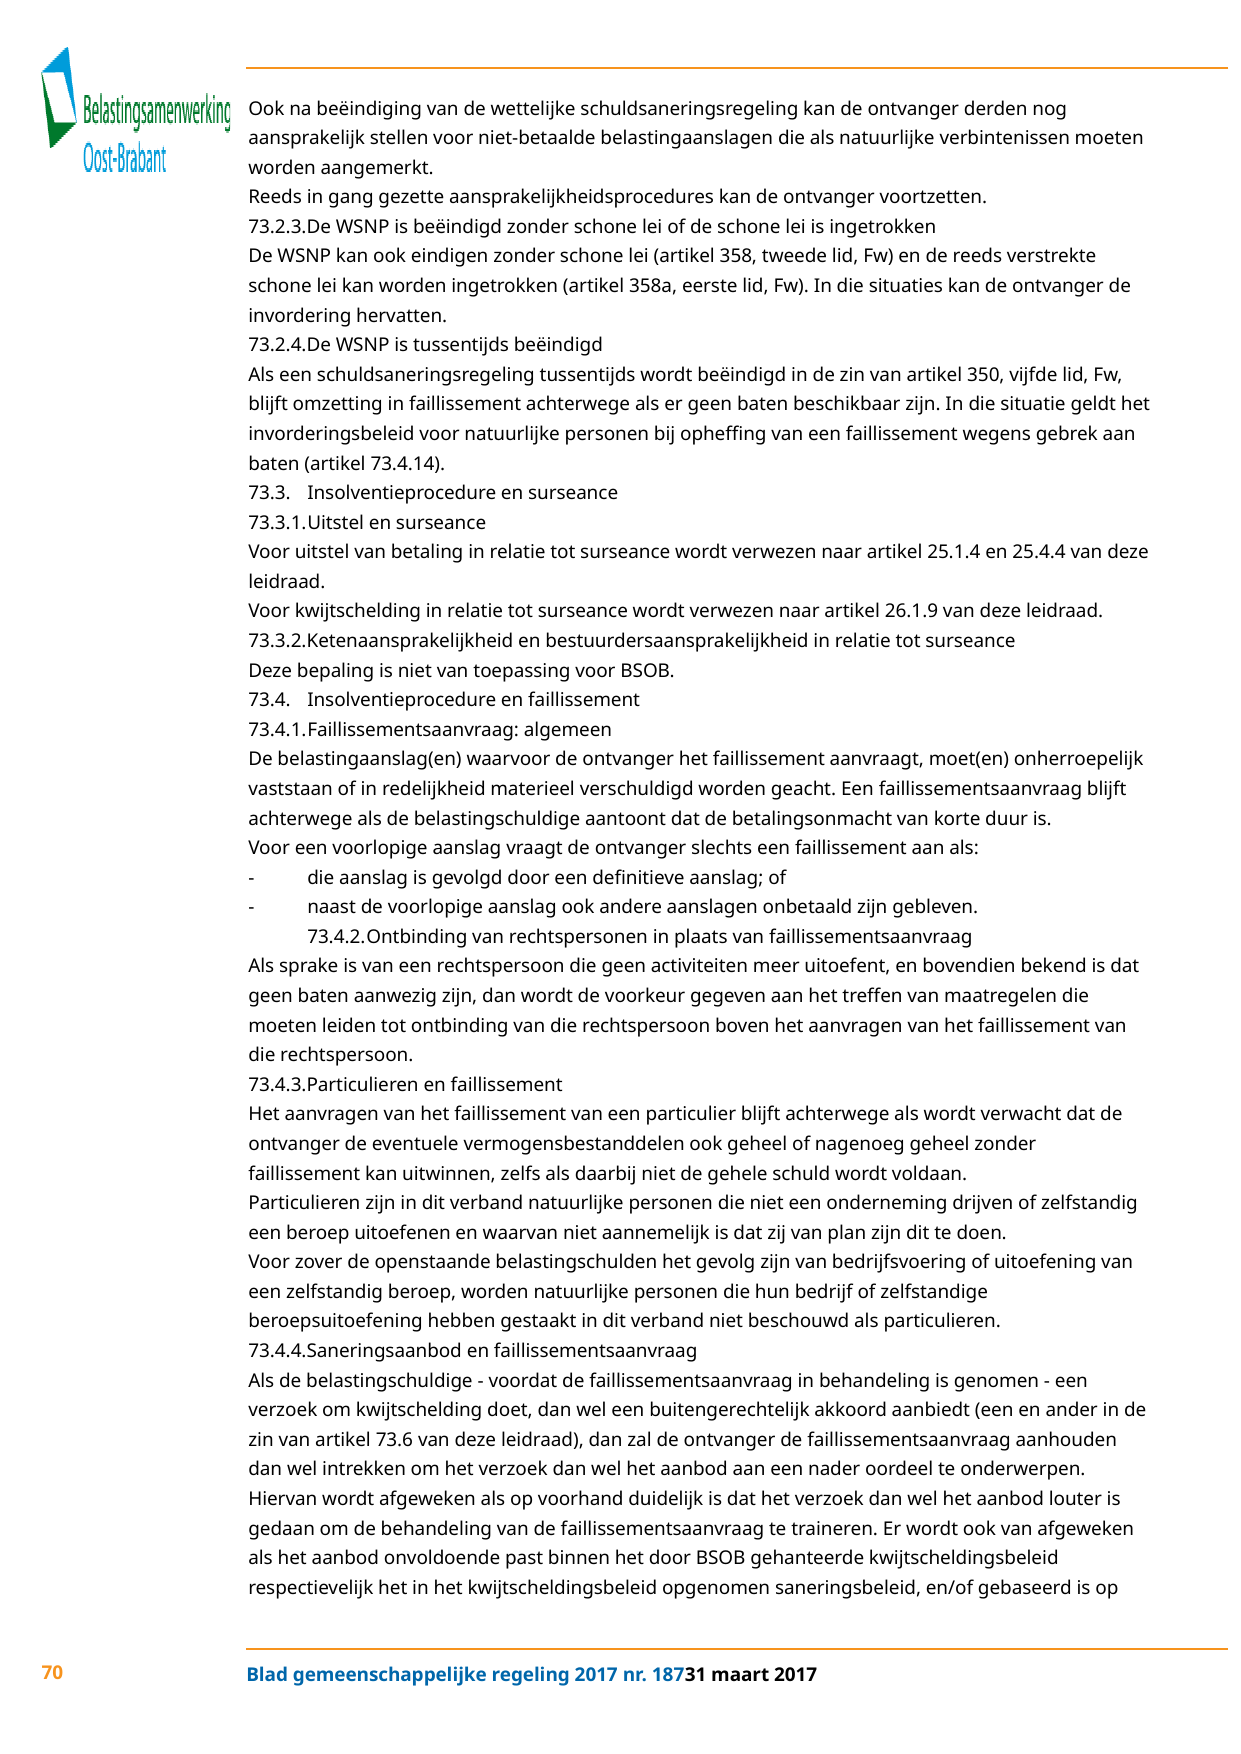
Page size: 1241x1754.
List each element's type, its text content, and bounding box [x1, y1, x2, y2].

text 73.4.4.Saneringsaanbod en faillissementsaanvraag [248, 1337, 1152, 1363]
text Voor een voorlopige aanslag vraagt de ontvanger slechts een faillissement aan als: [248, 834, 1152, 860]
list Ontbinding van rechtspersonen in plaats van faillissementsaanvraag [307, 923, 1152, 949]
picture [129, 155, 134, 172]
list Faillissementsaanvraag: algemeen [248, 716, 1152, 742]
picture [91, 163, 96, 172]
text Reeds in gang gezette aansprakelijkheidsprocedures kan de ontvanger voortzetten. [248, 183, 1152, 209]
text 73.2.4.De WSNP is tussentijds beëindigd [248, 331, 1152, 357]
text Voor zover de openstaande belastingschulden het gevolg zijn van bedrijfsvoering of uitoefening van een zelfstandig beroep, worden natuurlijke personen die hun bedrijf of zelfstandige beroepsuitoefening hebben gestaakt in dit verband niet beschouwd als particulieren. [248, 1248, 1152, 1333]
list Insolventieprocedure en faillissement [248, 686, 1152, 712]
text Ook na beëindiging van de wettelijke schuldsaneringsregeling kan de ontvanger derden nog aansprakelijk stellen voor niet-betaalde belastingaanslagen die als natuurlijke verbintenissen moeten worden aangemerkt. [248, 95, 1152, 180]
text Particulieren zijn in dit verband natuurlijke personen die niet een onderneming drijven of zelfstandig een beroep uitoefenen en waarvan niet aannemelijk is dat zij van plan zijn dit te doen. [248, 1189, 1152, 1245]
text Als een schuldsaneringsregeling tussentijds wordt beëindigd in de zin van artikel 350, vijfde lid, Fw, blijft omzetting in faillissement achterwege als er geen baten beschikbaar zijn. In die situatie geldt het invorderingsbeleid voor natuurlijke personen bij opheffing van een faillissement wegens gebrek aan baten (artikel 73.4.14). [248, 361, 1152, 476]
list Uitstel en surseance [248, 509, 1152, 535]
text De WSNP kan ook eindigen zonder schone lei (artikel 358, tweede lid, Fw) en de reeds verstrekte schone lei kan worden ingetrokken (artikel 358a, eerste lid, Fw). In die situaties kan de ontvanger de invordering hervatten. [248, 243, 1152, 328]
picture [41, 47, 231, 172]
text Als de belastingschuldige - voordat de faillissementsaanvraag in behandeling is genomen - een verzoek om kwijtschelding doet, dan wel een buitengerechtelijk akkoord aanbiedt (een en ander in de zin van artikel 73.6 van deze leidraad), dan zal de ontvanger de faillissementsaanvraag aanhouden dan wel intrekken om het verzoek dan wel het aanbod aan een nader oordeel te onderwerpen. [248, 1367, 1152, 1481]
text 73.2.3.De WSNP is beëindigd zonder schone lei of de schone lei is ingetrokken [248, 213, 1152, 239]
picture [100, 161, 105, 172]
text Voor kwijtschelding in relatie tot surseance wordt verwezen naar artikel 26.1.9 van deze leidraad. [248, 598, 1152, 623]
list naast de voorlopige aanslag ook andere aanslagen onbetaald zijn gebleven. [248, 893, 1152, 919]
text Hiervan wordt afgeweken als op voorhand duidelijk is dat het verzoek dan wel het aanbod louter is gedaan om de behandeling van de faillissementsaanvraag te traineren. Er wordt ook van afgeweken als het aanbod onvoldoende past binnen het door BSOB gehanteerde kwijtscheldingsbeleid respectievelijk het in het kwijtscheldingsbeleid opgenomen saneringsbeleid, en/of gebaseerd is op [248, 1485, 1152, 1600]
text 73.4.3.Particulieren en faillissement [248, 1071, 1152, 1097]
text Voor uitstel van betaling in relatie tot surseance wordt verwezen naar artikel 25.1.4 en 25.4.4 van deze leidraad. [248, 538, 1152, 594]
list die aanslag is gevolgd door een definitieve aanslag; of [248, 864, 1152, 890]
text 73.3.2.Ketenaansprakelijkheid en bestuurdersaansprakelijkheid in relatie tot surseance [248, 627, 1152, 653]
picture [86, 146, 91, 169]
text Het aanvragen van het faillissement van een particulier blijft achterwege als wordt verwacht dat de ontvanger de eventuele vermogensbestanddelen ook geheel of nagenoeg geheel zonder faillissement kan uitwinnen, zelfs als daarbij niet de gehele schuld wordt voldaan. [248, 1101, 1152, 1186]
text Deze bepaling is niet van toepassing voor BSOB. [248, 657, 1152, 683]
text De belastingaanslag(en) waarvoor de ontvanger het faillissement aanvraagt, moet(en) onherroepelijk vaststaan of in redelijkheid materieel verschuldigd worden geacht. Een faillissementsaanvraag blijft achterwege als de belastingschuldige aantoont dat de betalingsonmacht van korte duur is. [248, 746, 1152, 831]
list Insolventieprocedure en surseance [248, 479, 1152, 505]
text Als sprake is van een rechtspersoon die geen activiteiten meer uitoefent, en bovendien bekend is dat geen baten aanwezig zijn, dan wordt de voorkeur gegeven aan het treffen van maatregelen die moeten leiden tot ontbinding van die rechtspersoon boven het aanvragen van het faillissement van die rechtspersoon. [248, 953, 1152, 1067]
